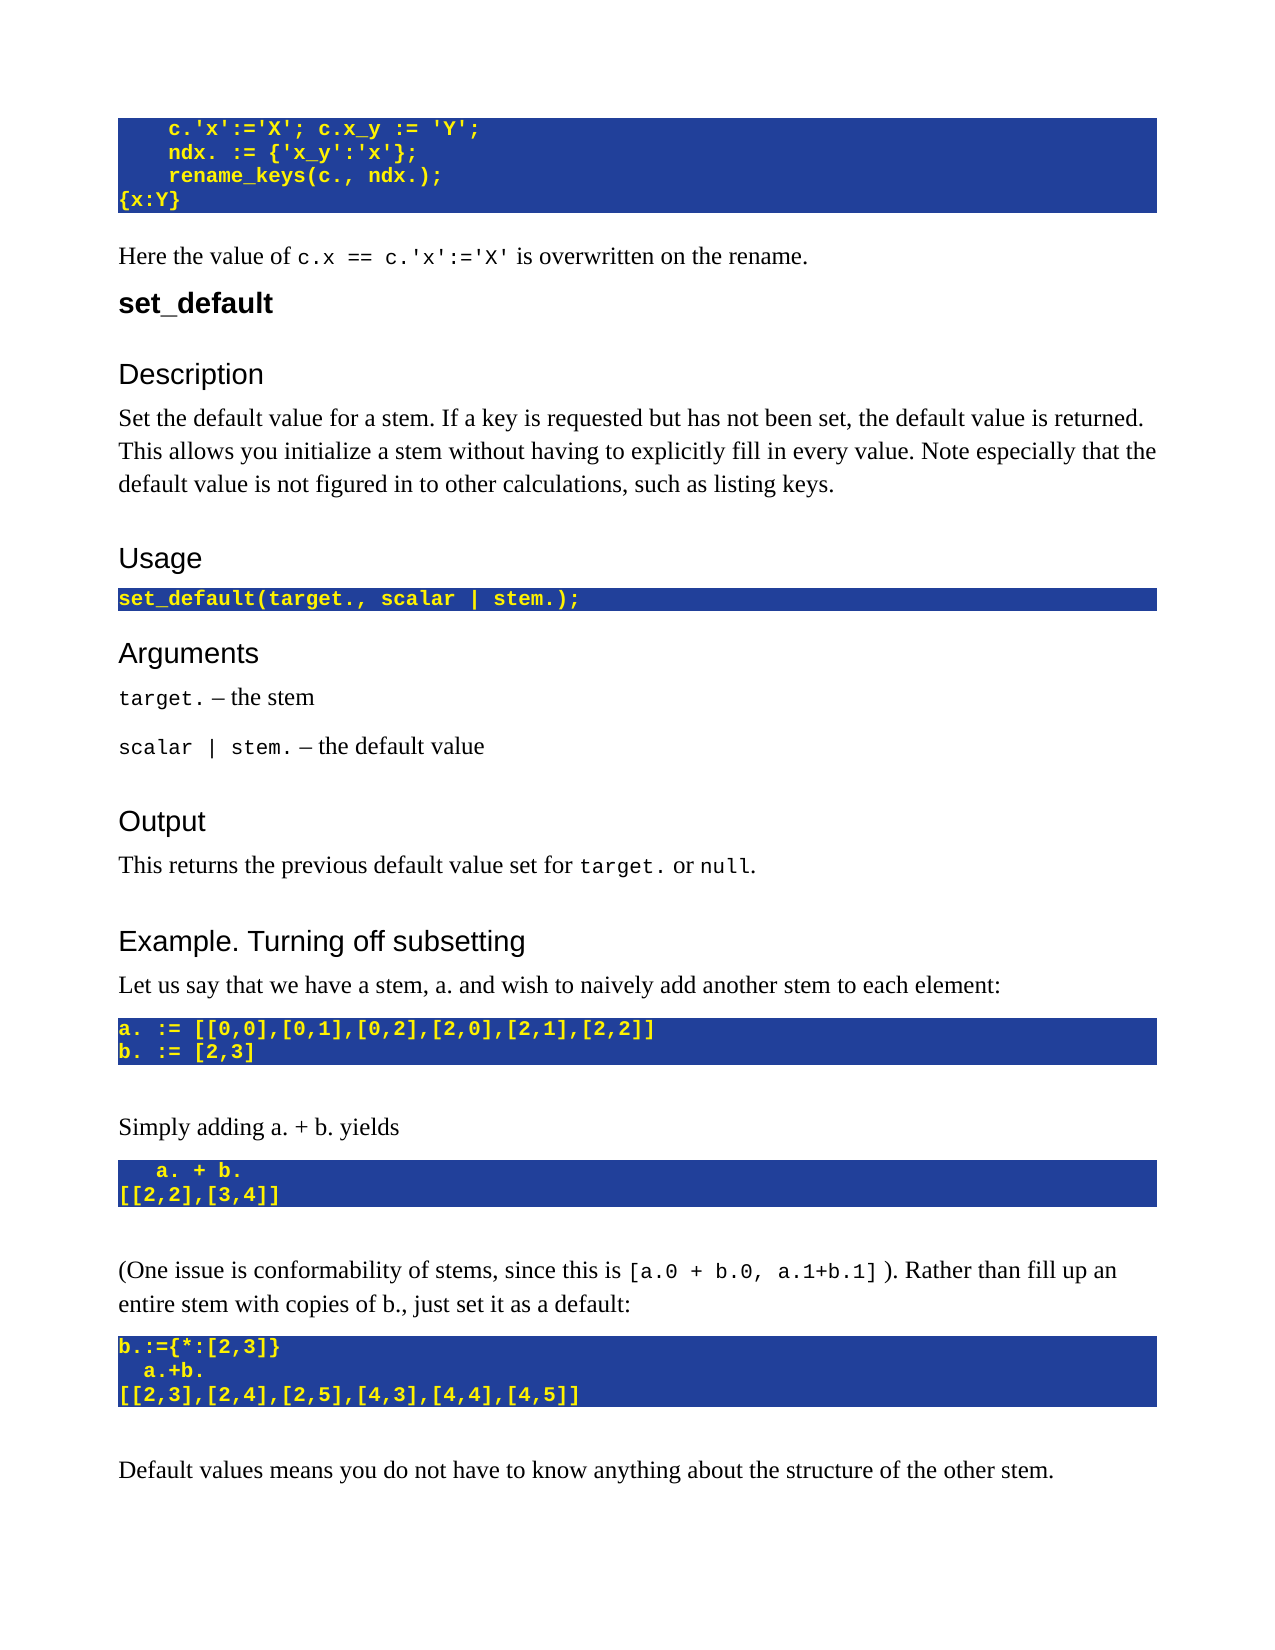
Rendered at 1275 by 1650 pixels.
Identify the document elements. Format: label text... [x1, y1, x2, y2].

text b. := [2,3] [118, 1041, 1157, 1065]
subtitle set_default [118, 286, 1157, 319]
subtitle Usage [118, 542, 1157, 575]
text a. + b. [118, 1160, 1157, 1184]
text {x:Y} [118, 189, 1157, 213]
text (One issue is conformability of stems, since this is [a.0 + b.0, a.1+b.1] ). Rather than fill up an entire stem with copies of b., just set it as a default: [118, 1255, 1157, 1318]
text rename_keys(c., ndx.); [118, 165, 1157, 189]
text a.+b. [118, 1360, 1157, 1384]
text Here the value of c.x == c.'x':='X' is overwritten on the rename. [118, 241, 1157, 271]
text set_default(target., scalar | stem.); [118, 588, 1157, 611]
subtitle Output [118, 804, 1157, 838]
text Simply adding a. + b. yields [118, 1112, 1157, 1141]
subtitle Description [118, 357, 1157, 390]
text [[2,3],[2,4],[2,5],[4,3],[4,4],[4,5]] [118, 1384, 1157, 1407]
text a. := [[0,0],[0,1],[0,2],[2,0],[2,1],[2,2]] [118, 1018, 1157, 1041]
text scalar | stem. – the default value [118, 731, 1157, 760]
text This returns the previous default value set for target. or null. [118, 850, 1157, 880]
text c.'x':='X'; c.x_y := 'Y'; ndx. := {'x_y':'x'}; [118, 118, 1157, 165]
text Set the default value for a stem. If a key is requested but has not been set, the default value is returned. This allows you initialize a stem without having to explicitly fill in every value. Note especially that the default value is not figured in to other calculations, such as listing keys. [118, 403, 1157, 498]
subtitle Example. Turning off subsetting [118, 924, 1157, 957]
text b.:={*:[2,3]} [118, 1336, 1157, 1360]
text Default values means you do not have to know anything about the structure of the other stem. [118, 1455, 1157, 1484]
text target. – the stem [118, 682, 1157, 712]
text [[2,2],[3,4]] [118, 1184, 1157, 1207]
subtitle Arguments [118, 636, 1157, 670]
text Let us say that we have a stem, a. and wish to naively add another stem to each element: [118, 970, 1157, 999]
